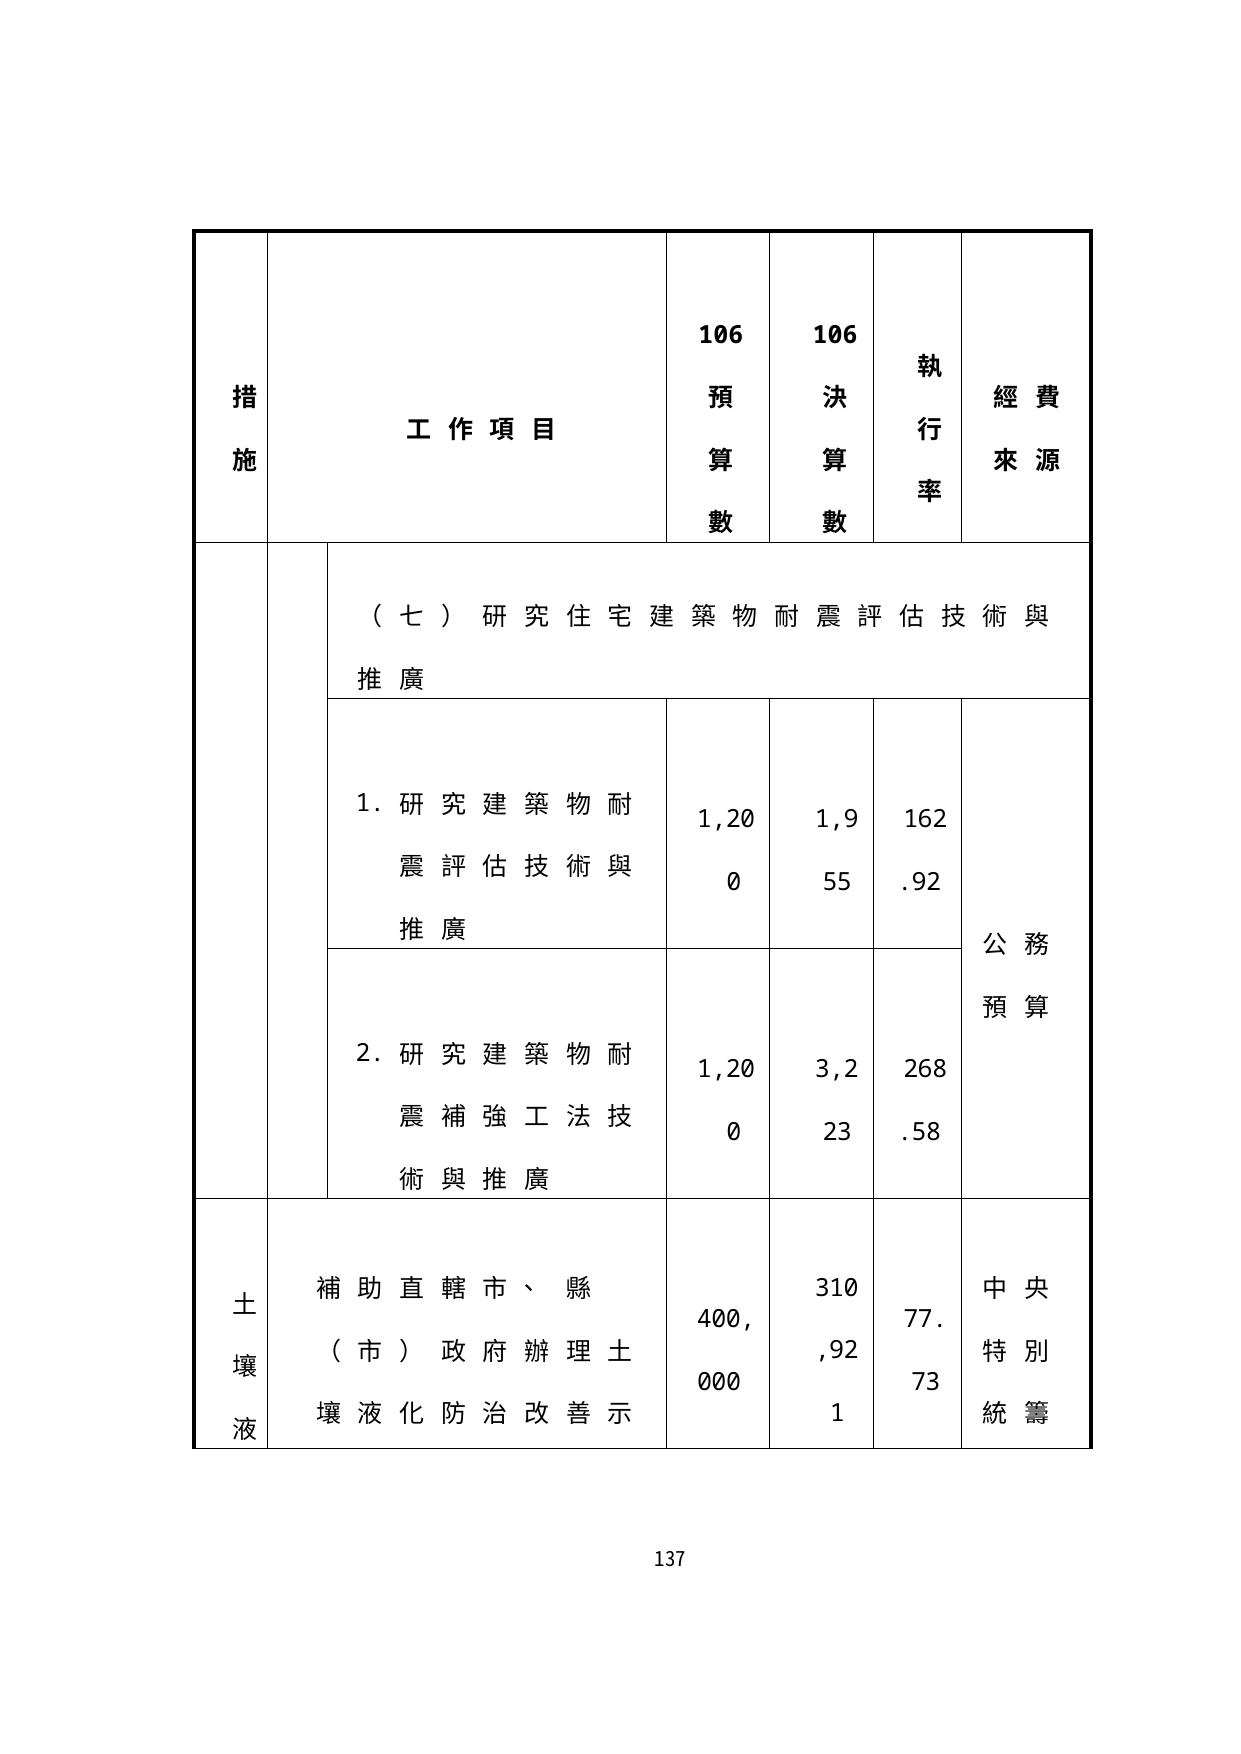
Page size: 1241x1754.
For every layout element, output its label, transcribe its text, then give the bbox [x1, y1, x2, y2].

table_cell 1,200 [667, 699, 769, 948]
table_cell 400,000 [667, 1199, 769, 1448]
table_cell 3,223 [770, 949, 873, 1198]
table_cell 1,200 [667, 949, 769, 1198]
table_cell 補助直轄市、縣（市）政府辦理土壤液化防治改善示 [268, 1199, 666, 1448]
table_cell [268, 543, 327, 1198]
table_cell 162.92 [874, 699, 961, 948]
table_header 經費來源 [962, 233, 1089, 542]
table_cell 77.73 [874, 1199, 961, 1448]
table_header 執行率 [874, 233, 961, 542]
table_cell 土壤液 [196, 1199, 267, 1448]
table_cell 1,955 [770, 699, 873, 948]
table_header 106 預算數 [667, 233, 769, 542]
table_cell 公務預算 [962, 699, 1089, 1198]
table_cell 中央特別統籌 [962, 1199, 1089, 1448]
table_cell 268.58 [874, 949, 961, 1198]
table_cell 1.研究建築物耐震評估技術與推廣 [328, 699, 666, 948]
table_cell 2.研究建築物耐震補強工法技術與推廣 [328, 949, 666, 1198]
table_cell [196, 543, 267, 1198]
table_header 工作項目 [268, 233, 666, 542]
table_cell 310,921 [770, 1199, 873, 1448]
table_header 106 決算數 [770, 233, 873, 542]
table_cell （七）研究住宅建築物耐震評估技術與推廣 [328, 543, 1089, 698]
table_header 措施 [196, 233, 267, 542]
